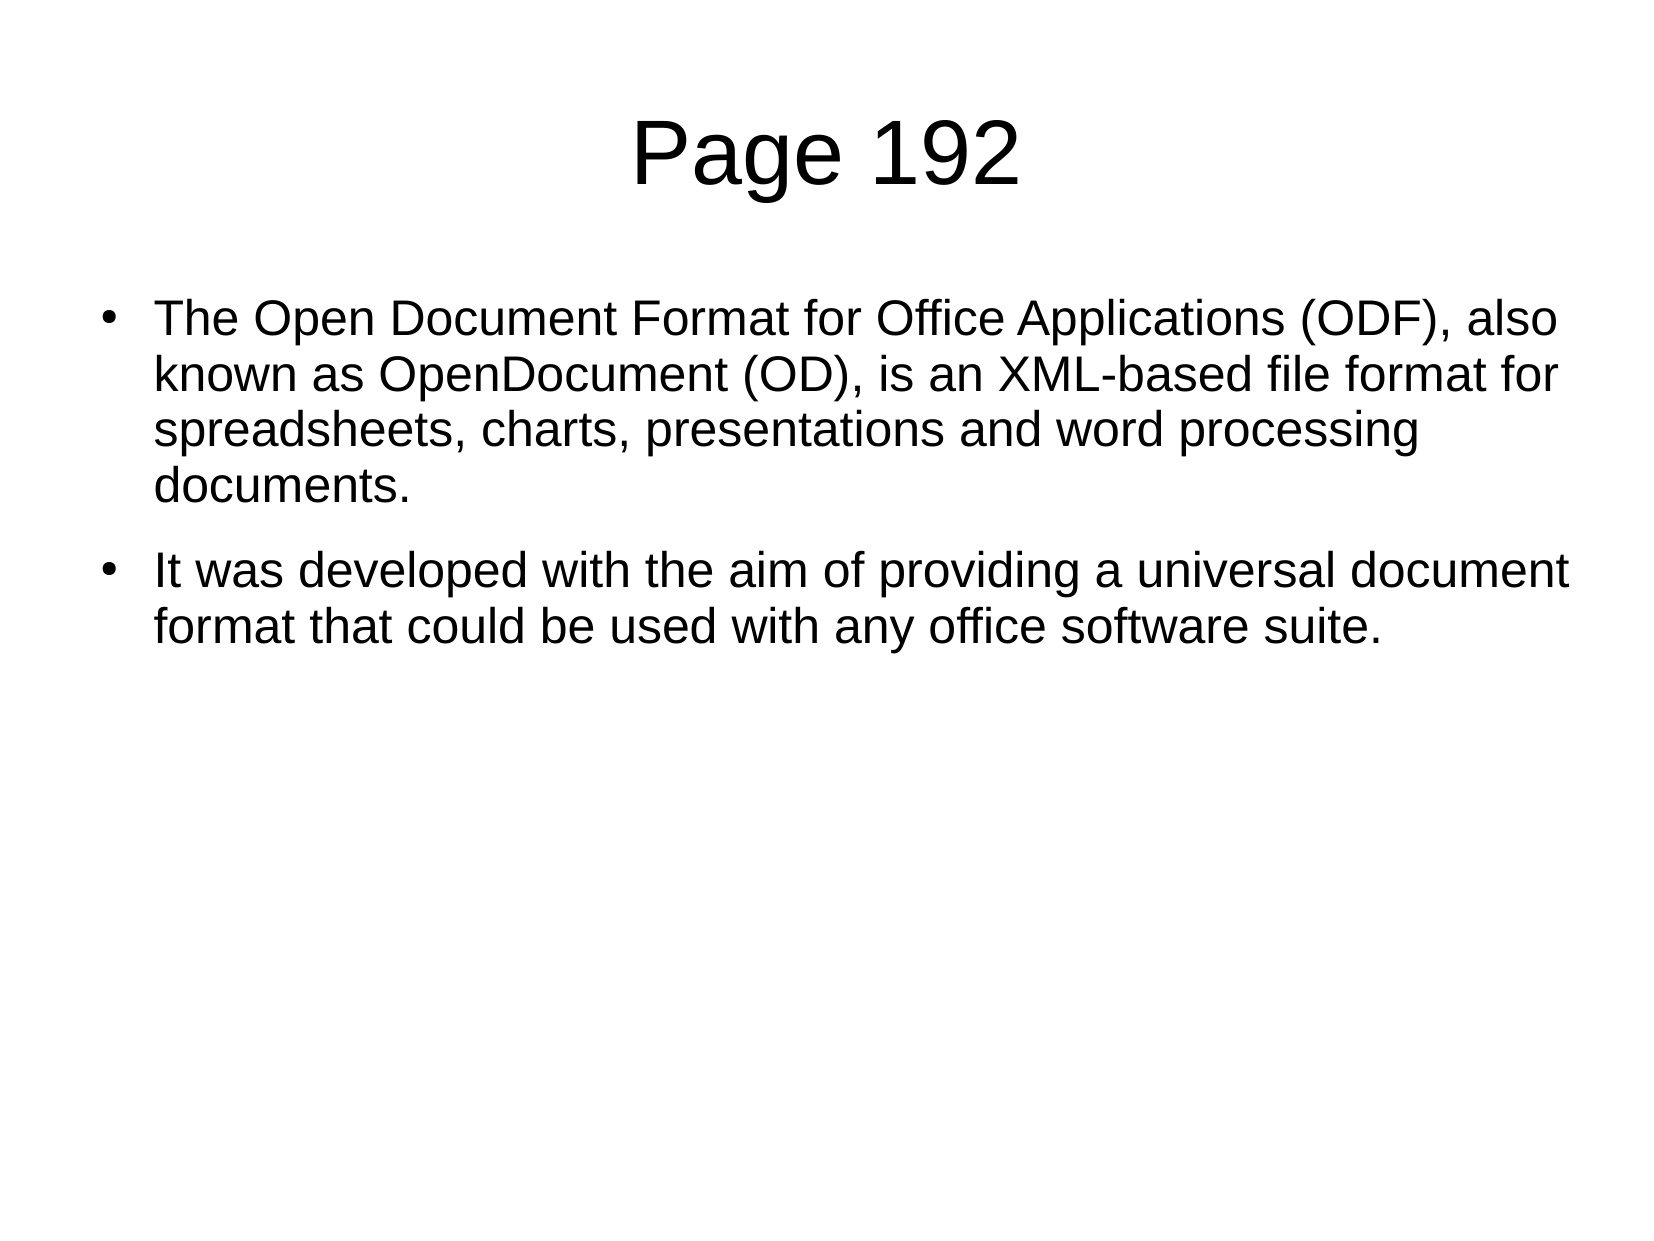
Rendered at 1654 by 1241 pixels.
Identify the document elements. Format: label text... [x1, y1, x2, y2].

list The Open Document Format for Office Applications (ODF), also known as OpenDocument (OD), is an XML-based file format for spreadsheets, charts, presentations and word processing documents. It was developed with the aim of providing a universal document format that could be used with any office software suite. [82, 290, 1571, 1109]
title Page 192 [82, 49, 1571, 257]
